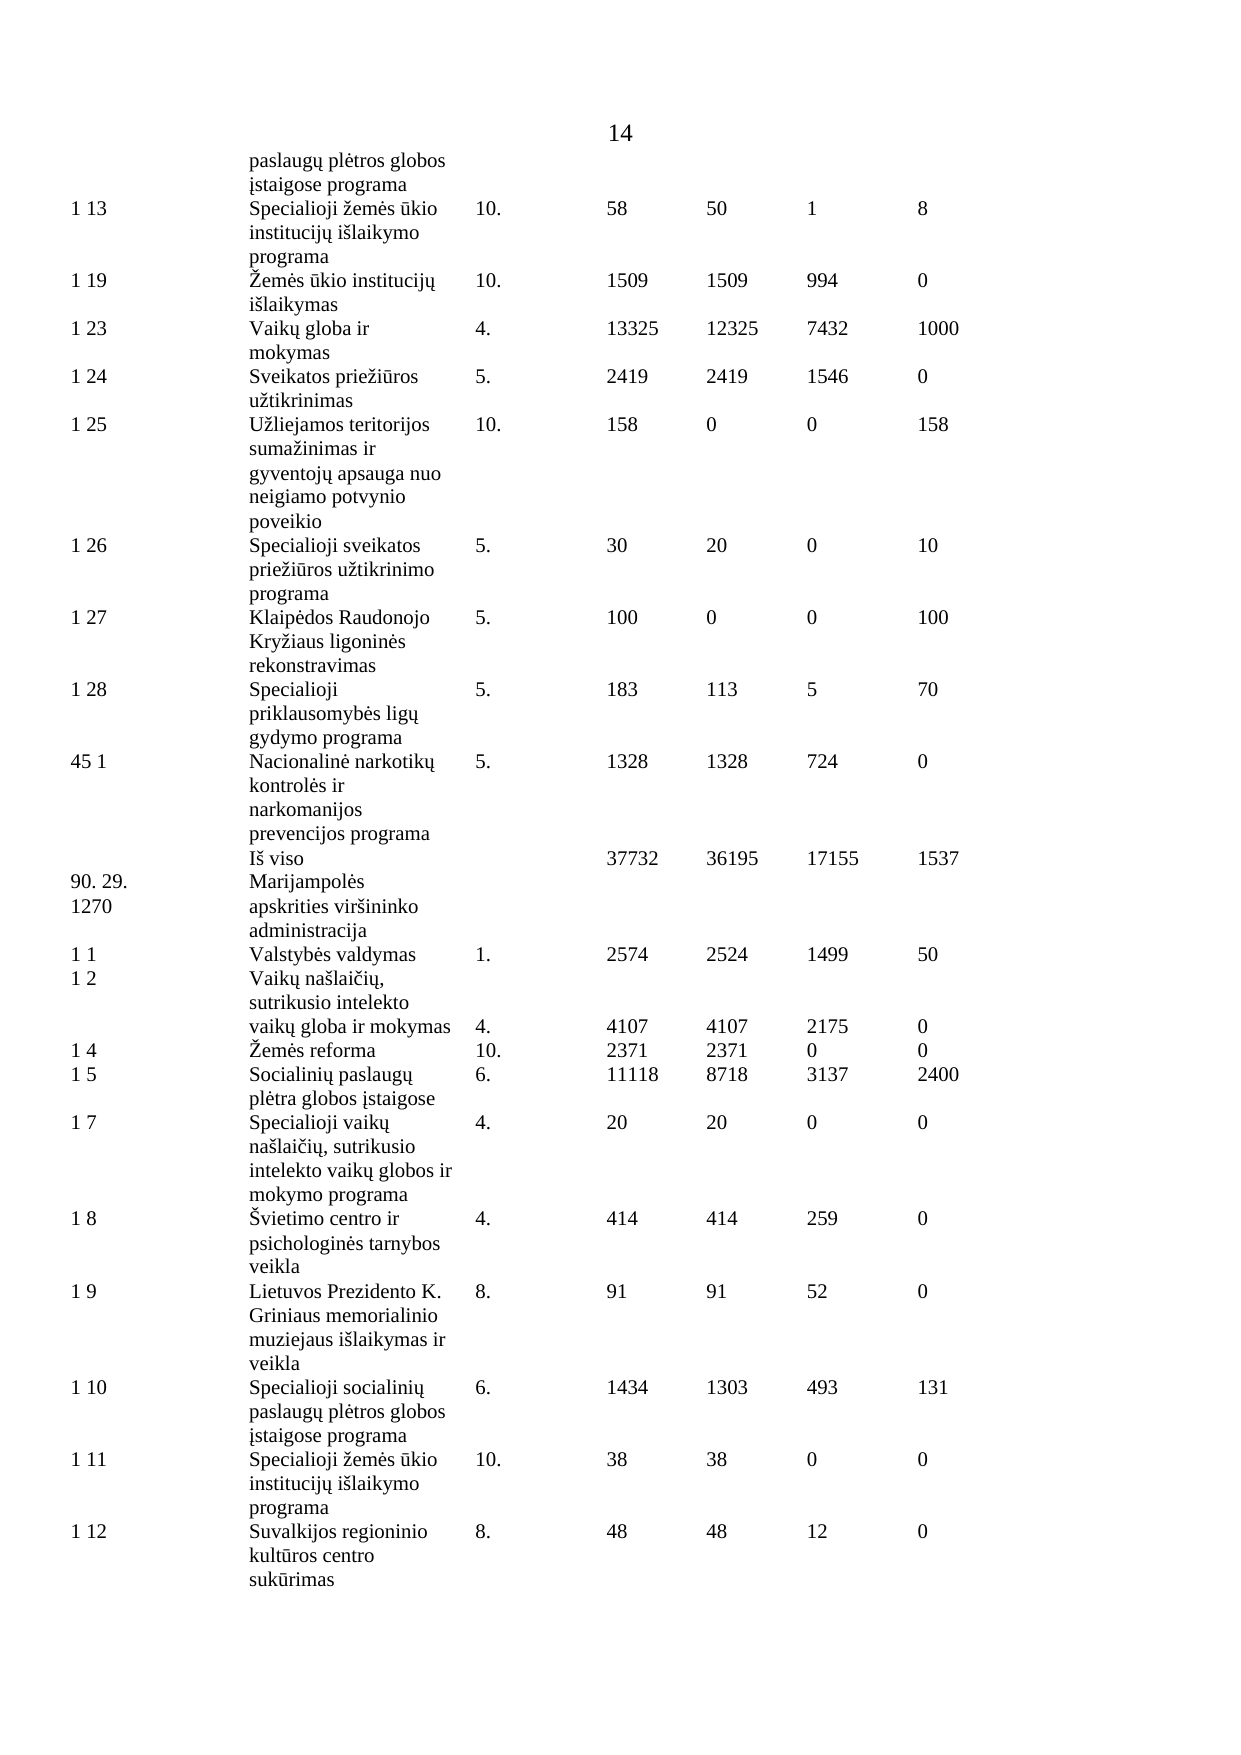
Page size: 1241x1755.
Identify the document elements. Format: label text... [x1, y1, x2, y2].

table_cell 0 [906, 1014, 1064, 1038]
table_cell [695, 148, 795, 196]
table_cell 10. [464, 1038, 595, 1062]
table_cell 0 [906, 749, 1064, 845]
table_cell 0 [795, 605, 906, 677]
table_cell 0 [795, 1038, 906, 1062]
table_cell 1 25 [59, 412, 238, 533]
table_cell [906, 148, 1064, 196]
table_cell [464, 845, 595, 869]
table_cell 158 [906, 412, 1064, 533]
table_cell 1 8 [59, 1206, 238, 1278]
table_cell 4. [464, 1014, 595, 1038]
table_cell [464, 870, 595, 893]
table_cell 90. 29. [59, 870, 238, 893]
table_cell 5. [464, 533, 595, 605]
table_cell 1 5 [59, 1062, 238, 1110]
table_cell Žemės ūkio institucijų išlaikymas [238, 268, 464, 316]
table_cell 1000 [906, 316, 1064, 364]
table_cell [595, 966, 695, 1014]
table_cell 2371 [695, 1038, 795, 1062]
table_cell [59, 148, 238, 196]
table_cell 58 [595, 196, 695, 268]
table_cell 0 [906, 1110, 1064, 1206]
table_cell 1546 [795, 364, 906, 412]
table_cell 5. [464, 677, 595, 749]
table_cell [795, 966, 906, 1014]
table_cell 1328 [595, 749, 695, 845]
table_cell 0 [795, 1447, 906, 1519]
table_cell 2400 [906, 1062, 1064, 1110]
table_cell 158 [595, 412, 695, 533]
table_cell 5. [464, 605, 595, 677]
table_cell 0 [795, 412, 906, 533]
table_cell Specialioji socialinių paslaugų plėtros globos įstaigose programa [238, 1375, 464, 1447]
table_cell 50 [695, 196, 795, 268]
table_cell [464, 148, 595, 196]
table_cell 1 4 [59, 1038, 238, 1062]
table_cell 36195 [695, 845, 795, 869]
table_cell 1 [795, 196, 906, 268]
table_cell 4107 [695, 1014, 795, 1038]
table_cell 0 [906, 1038, 1064, 1062]
table_cell Vaikų globa ir mokymas [238, 316, 464, 364]
table_cell 0 [906, 1519, 1064, 1591]
table_cell 0 [795, 533, 906, 605]
table_cell 52 [795, 1279, 906, 1375]
table_cell Užliejamos teritorijos sumažinimas ir gyventojų apsauga nuo neigiamo potvynio poveikio [238, 412, 464, 533]
table_cell Specialioji žemės ūkio institucijų išlaikymo programa [238, 196, 464, 268]
table_cell 1 24 [59, 364, 238, 412]
table_cell [695, 894, 795, 942]
table_cell Žemės reforma [238, 1038, 464, 1062]
table_cell 8. [464, 1279, 595, 1375]
table_cell 1 2 [59, 966, 238, 1014]
table_cell Specialioji sveikatos priežiūros užtikrinimo programa [238, 533, 464, 605]
table_cell 1328 [695, 749, 795, 845]
table_cell 414 [595, 1206, 695, 1278]
table_cell 0 [695, 605, 795, 677]
table_cell 1 12 [59, 1519, 238, 1591]
table_cell 0 [906, 1206, 1064, 1278]
table_cell 17155 [795, 845, 906, 869]
table_cell [595, 148, 695, 196]
table_cell 1 13 [59, 196, 238, 268]
table_cell 100 [906, 605, 1064, 677]
table_cell 2419 [695, 364, 795, 412]
table_cell 4. [464, 1110, 595, 1206]
table_cell 1 26 [59, 533, 238, 605]
table_cell 45 1 [59, 749, 238, 845]
table_cell 493 [795, 1375, 906, 1447]
table_cell 8 [906, 196, 1064, 268]
table_cell 1 11 [59, 1447, 238, 1519]
table_cell 1 1 [59, 942, 238, 966]
table_cell 724 [795, 749, 906, 845]
table_cell [464, 966, 595, 1014]
table_cell 7432 [795, 316, 906, 364]
table_cell 1434 [595, 1375, 695, 1447]
table_cell 8. [464, 1519, 595, 1591]
table_cell 5. [464, 364, 595, 412]
table_cell 0 [906, 268, 1064, 316]
table_cell 5. [464, 749, 595, 845]
table_cell [795, 148, 906, 196]
table_cell 4. [464, 316, 595, 364]
table_cell Lietuvos Prezidento K. Griniaus memorialinio muziejaus išlaikymas ir veikla [238, 1279, 464, 1375]
table_cell 414 [695, 1206, 795, 1278]
table_cell [906, 966, 1064, 1014]
table_cell Suvalkijos regioninio kultūros centro sukūrimas [238, 1519, 464, 1591]
table_cell Švietimo centro ir psichologinės tarnybos veikla [238, 1206, 464, 1278]
table_cell 8718 [695, 1062, 795, 1110]
table_cell Sveikatos priežiūros užtikrinimas [238, 364, 464, 412]
table_cell 12 [795, 1519, 906, 1591]
table_cell 4107 [595, 1014, 695, 1038]
table_cell [59, 845, 238, 869]
table_cell 6. [464, 1375, 595, 1447]
table_cell 4. [464, 1206, 595, 1278]
table_cell 2371 [595, 1038, 695, 1062]
table_cell 11118 [595, 1062, 695, 1110]
table_cell 5 [795, 677, 906, 749]
table_cell Specialioji žemės ūkio institucijų išlaikymo programa [238, 1447, 464, 1519]
table_cell [795, 870, 906, 893]
table_cell 48 [595, 1519, 695, 1591]
table_cell 1. [464, 942, 595, 966]
table_cell 10. [464, 1447, 595, 1519]
table_cell 1537 [906, 845, 1064, 869]
table_cell [59, 1014, 238, 1038]
table_cell 50 [906, 942, 1064, 966]
table_cell 131 [906, 1375, 1064, 1447]
table_cell 1 23 [59, 316, 238, 364]
table_cell apskrities viršininko administracija [238, 894, 464, 942]
table_cell 38 [595, 1447, 695, 1519]
table_cell [595, 870, 695, 893]
table_cell 183 [595, 677, 695, 749]
table_cell 6. [464, 1062, 595, 1110]
table_cell 10. [464, 268, 595, 316]
table_cell [464, 894, 595, 942]
table_cell [906, 870, 1064, 893]
table_cell 1 9 [59, 1279, 238, 1375]
table_cell 0 [906, 364, 1064, 412]
table_cell 0 [906, 1279, 1064, 1375]
table_cell 0 [795, 1110, 906, 1206]
table_cell 1 27 [59, 605, 238, 677]
table_cell 13325 [595, 316, 695, 364]
table_cell 1 28 [59, 677, 238, 749]
table_cell 10. [464, 196, 595, 268]
table_cell 100 [595, 605, 695, 677]
table_cell 20 [595, 1110, 695, 1206]
table_cell 1270 [59, 894, 238, 942]
table_cell [695, 870, 795, 893]
table_cell 1499 [795, 942, 906, 966]
table_cell [906, 894, 1064, 942]
table_cell 2524 [695, 942, 795, 966]
table_cell 994 [795, 268, 906, 316]
table_cell 1303 [695, 1375, 795, 1447]
table_cell vaikų globa ir mokymas [238, 1014, 464, 1038]
table_cell 0 [695, 412, 795, 533]
table_cell 3137 [795, 1062, 906, 1110]
table_cell 10 [906, 533, 1064, 605]
table_cell 1 10 [59, 1375, 238, 1447]
table_cell Valstybės valdymas [238, 942, 464, 966]
table_cell Specialioji priklausomybės ligų gydymo programa [238, 677, 464, 749]
table_cell 20 [695, 533, 795, 605]
table_cell paslaugų plėtros globos įstaigose programa [238, 148, 464, 196]
table_cell 113 [695, 677, 795, 749]
table_cell 30 [595, 533, 695, 605]
table_cell 91 [695, 1279, 795, 1375]
table_cell 20 [695, 1110, 795, 1206]
table_cell 91 [595, 1279, 695, 1375]
table_cell Vaikų našlaičių, sutrikusio intelekto [238, 966, 464, 1014]
table_cell 38 [695, 1447, 795, 1519]
table_cell 1509 [595, 268, 695, 316]
table_cell 2419 [595, 364, 695, 412]
table_cell [795, 894, 906, 942]
table_cell 10. [464, 412, 595, 533]
table_cell Specialioji vaikų našlaičių, sutrikusio intelekto vaikų globos ir mokymo programa [238, 1110, 464, 1206]
table_cell 37732 [595, 845, 695, 869]
table_cell Marijampolės [238, 870, 464, 893]
table_cell Iš viso [238, 845, 464, 869]
table_cell 2574 [595, 942, 695, 966]
table_cell Klaipėdos Raudonojo Kryžiaus ligoninės rekonstravimas [238, 605, 464, 677]
table_cell Nacionalinė narkotikų kontrolės ir narkomanijos prevencijos programa [238, 749, 464, 845]
table_cell 1 19 [59, 268, 238, 316]
table_cell Socialinių paslaugų plėtra globos įstaigose [238, 1062, 464, 1110]
table_cell 0 [906, 1447, 1064, 1519]
table_cell 1 7 [59, 1110, 238, 1206]
table_cell 2175 [795, 1014, 906, 1038]
table_cell 12325 [695, 316, 795, 364]
table_cell [695, 966, 795, 1014]
table_cell 259 [795, 1206, 906, 1278]
table_cell [595, 894, 695, 942]
table_cell 70 [906, 677, 1064, 749]
table_cell 48 [695, 1519, 795, 1591]
table_cell 1509 [695, 268, 795, 316]
